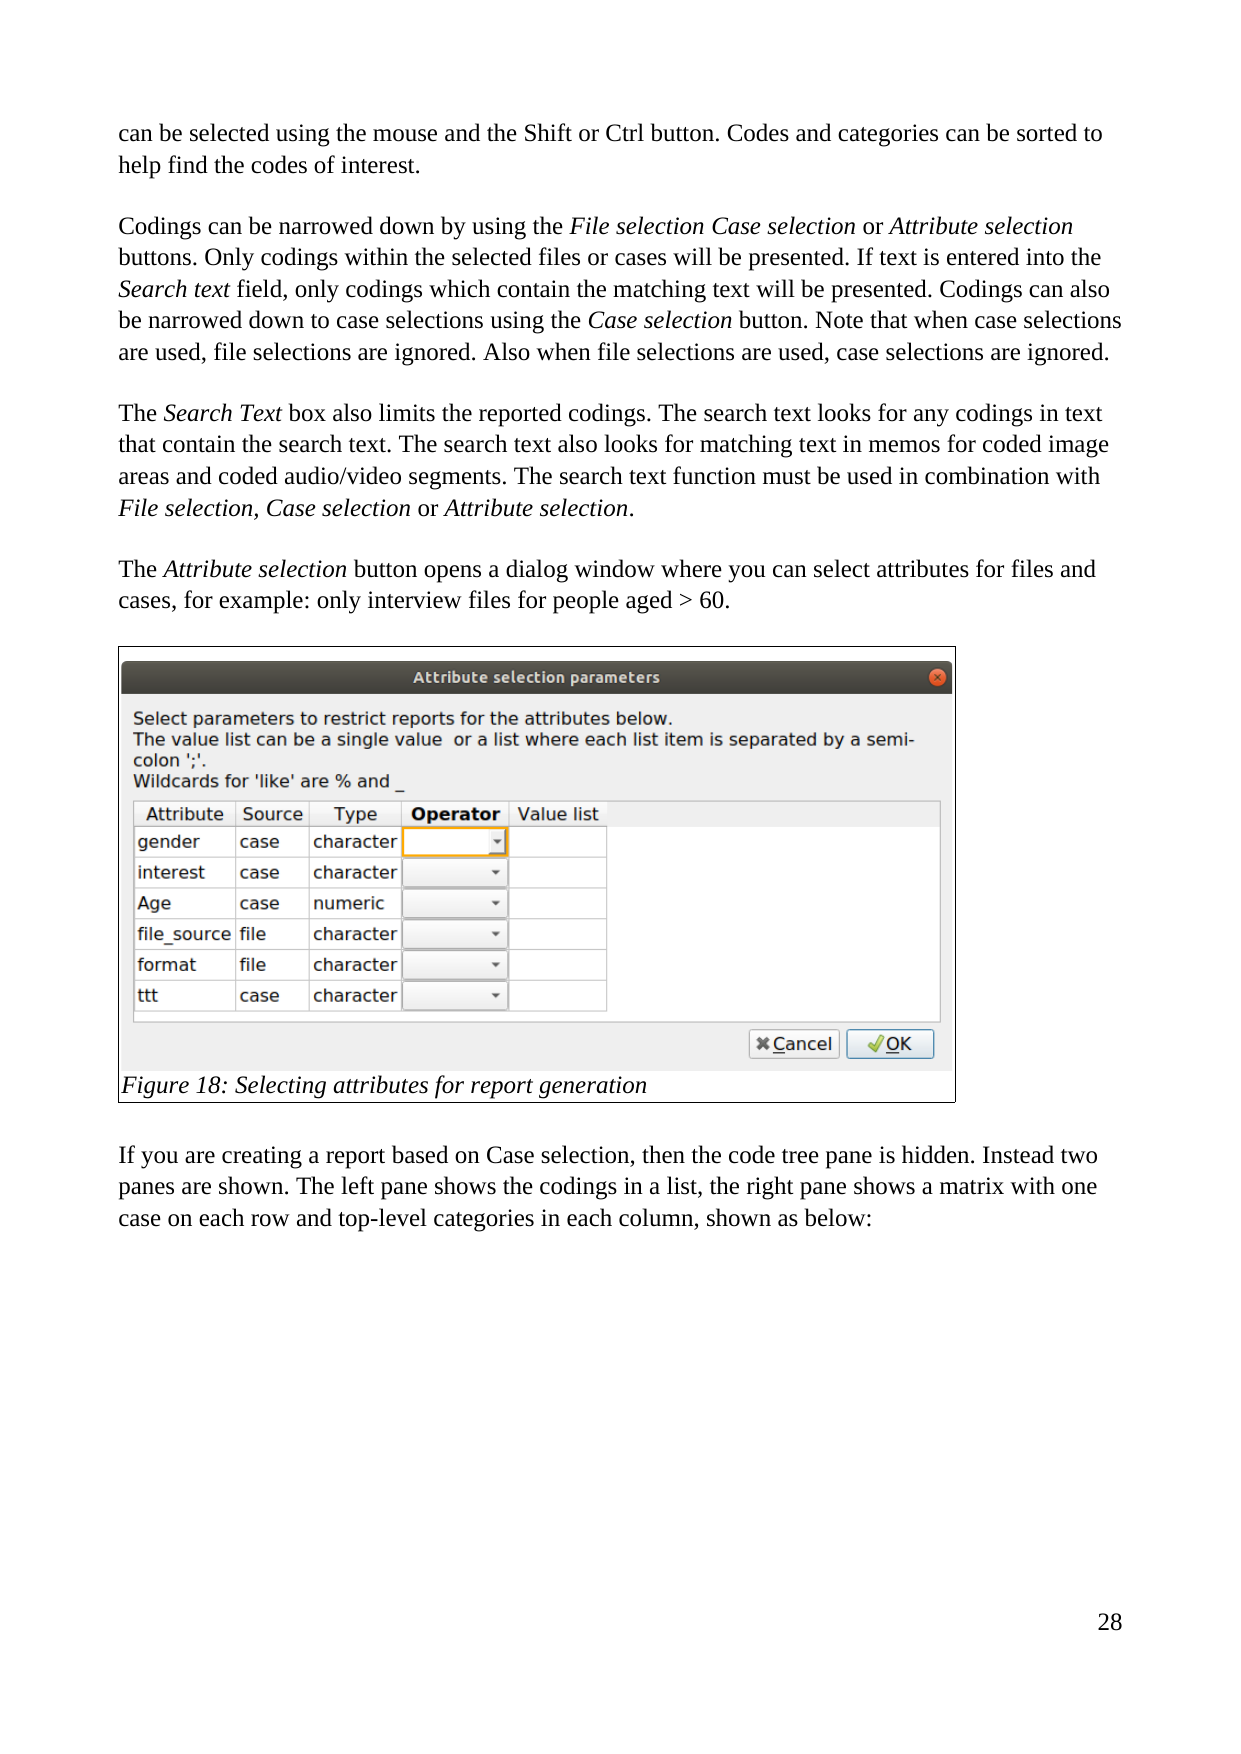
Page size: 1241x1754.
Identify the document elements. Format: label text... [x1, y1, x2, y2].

picture [121, 661, 953, 1071]
text Codings can be narrowed down by using the File selection Case selection or Attribute selection buttons. Only codings within the selected files or cases will be presented. If text is entered into the Search text field, only codings which contain the matching text will be presented. Codings can also be narrowed down to case selections using the Case selection button. Note that when case selections are used, file selections are ignored. Also when file selections are used, case selections are ignored. [118, 211, 1122, 366]
text If you are creating a report based on Case selection, then the code tree pane is hidden. Instead two panes are shown. The left pane shows the codings in a list, the right pane shows a matrix with one case on each row and top-level categories in each column, shown as below: [118, 1140, 1122, 1232]
text The Attribute selection button opens a dialog window where you can select attributes for files and cases, for example: only interview files for people aged > 60. [118, 554, 1122, 614]
text can be selected using the mouse and the Shift or Ctrl button. Codes and categories can be sorted to help find the codes of interest. [118, 118, 1122, 178]
text Figure 18: Selecting attributes for report generation [121, 1071, 952, 1099]
text The Search Text box also limits the reported codings. The search text looks for any codings in text that contain the search text. The search text also looks for matching text in memos for coded image areas and coded audio/video segments. The search text function must be used in combination with File selection, Case selection or Attribute selection. [118, 398, 1122, 521]
